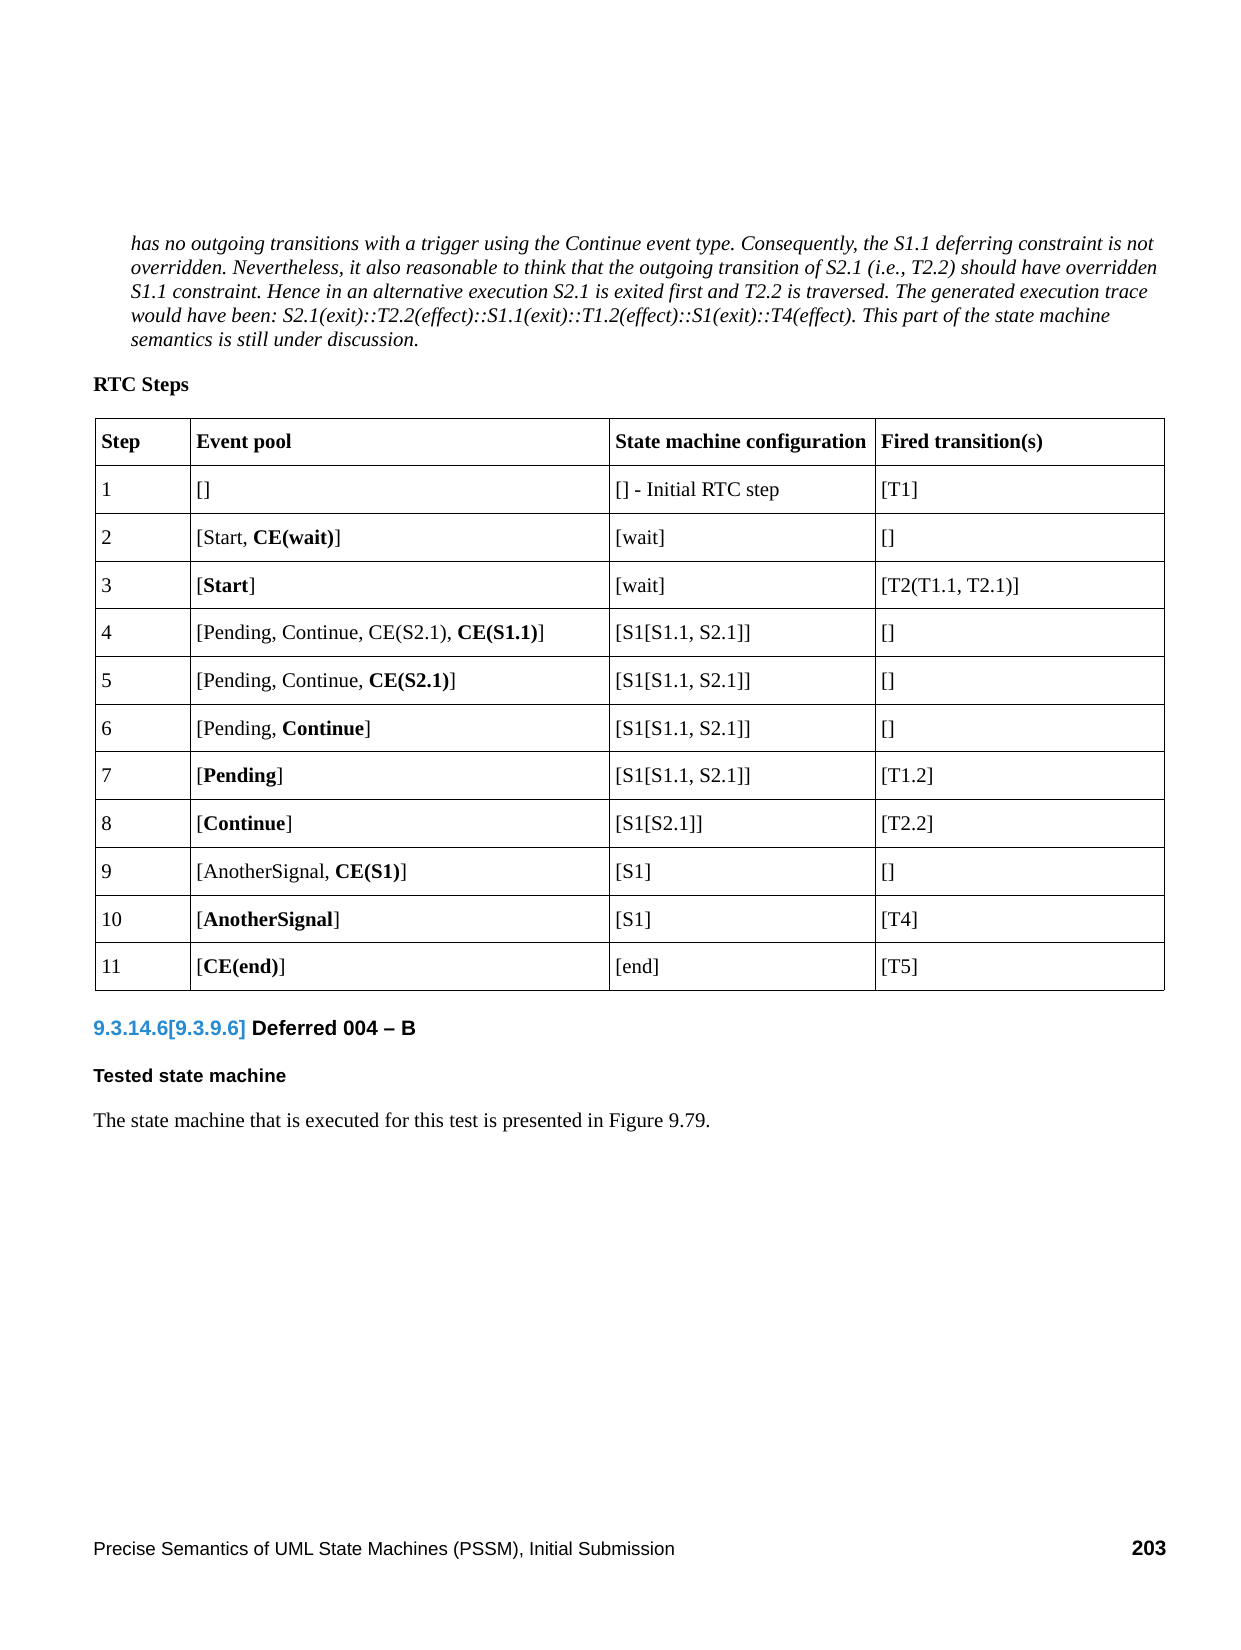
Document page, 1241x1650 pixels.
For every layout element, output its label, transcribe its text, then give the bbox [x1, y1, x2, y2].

subtitle Deferred 004 – B [93, 1015, 1164, 1040]
table_cell [S1[S2.1]] [610, 800, 875, 847]
table_cell [S1[S1.1, S2.1]] [610, 609, 875, 656]
table_cell 8 [96, 800, 190, 847]
table_cell [T5] [876, 943, 1164, 990]
table_cell 5 [96, 657, 190, 704]
table_cell 1 [96, 466, 190, 513]
table_cell [Start, CE(wait)] [191, 514, 609, 561]
table_cell [] [876, 705, 1164, 751]
table_cell [] - Initial RTC step [610, 466, 875, 513]
table_cell [T1] [876, 466, 1164, 513]
text The state machine that is executed for this test is presented in Figure 9.79. [93, 1108, 1164, 1132]
table_cell [wait] [610, 562, 875, 608]
table_cell [T2.2] [876, 800, 1164, 847]
table_cell [S1[S1.1, S2.1]] [610, 657, 875, 704]
table_cell 10 [96, 896, 190, 942]
table_header Event pool [191, 419, 609, 465]
table_cell [T4] [876, 896, 1164, 942]
table_cell [S1] [610, 848, 875, 894]
table_cell 3 [96, 562, 190, 608]
subtitle Tested state machine [93, 1065, 1164, 1087]
table_cell [] [876, 514, 1164, 561]
table_cell [Pending, Continue, CE(S2.1), CE(S1.1)] [191, 609, 609, 656]
table_cell [S1[S1.1, S2.1]] [610, 705, 875, 751]
table_cell [] [876, 657, 1164, 704]
table_cell [Pending, Continue, CE(S2.1)] [191, 657, 609, 704]
table_cell [end] [610, 943, 875, 990]
table_cell 11 [96, 943, 190, 990]
table_cell 7 [96, 752, 190, 799]
table_header Fired transition(s) [876, 419, 1164, 465]
text RTC Steps [93, 372, 1164, 396]
table_cell [] [876, 609, 1164, 656]
table_cell 4 [96, 609, 190, 656]
table_cell [S1] [610, 896, 875, 942]
table_cell [T1.2] [876, 752, 1164, 799]
table_cell 2 [96, 514, 190, 561]
table_cell [] [191, 466, 609, 513]
table_cell [AnotherSignal] [191, 896, 609, 942]
text has no outgoing transitions with a trigger using the Continue event type. Consequently, the S1.1 deferring constraint is not overridden. Nevertheless, it also reasonable to think that the outgoing transition of S2.1 (i.e., T2.2) should have overridden S1.1 constraint. Hence in an alternative execution S2.1 is exited first and T2.2 is traversed. The generated execution trace would have been: S2.1(exit)::T2.2(effect)::S1.1(exit)::T1.2(effect)::S1(exit)::T4(effect). This part of the state machine semantics is still under discussion. [131, 231, 1164, 351]
table_cell [Continue] [191, 800, 609, 847]
table_cell [CE(end)] [191, 943, 609, 990]
table_cell [T2(T1.1, T2.1)] [876, 562, 1164, 608]
table_cell [] [876, 848, 1164, 894]
table_cell [Start] [191, 562, 609, 608]
table_cell 6 [96, 705, 190, 751]
table_cell 9 [96, 848, 190, 894]
table_cell [S1[S1.1, S2.1]] [610, 752, 875, 799]
table_header State machine configuration [610, 419, 875, 465]
table_cell [Pending, Continue] [191, 705, 609, 751]
table_header Step [96, 419, 190, 465]
table_cell [AnotherSignal, CE(S1)] [191, 848, 609, 894]
table_cell [wait] [610, 514, 875, 561]
table_cell [Pending] [191, 752, 609, 799]
